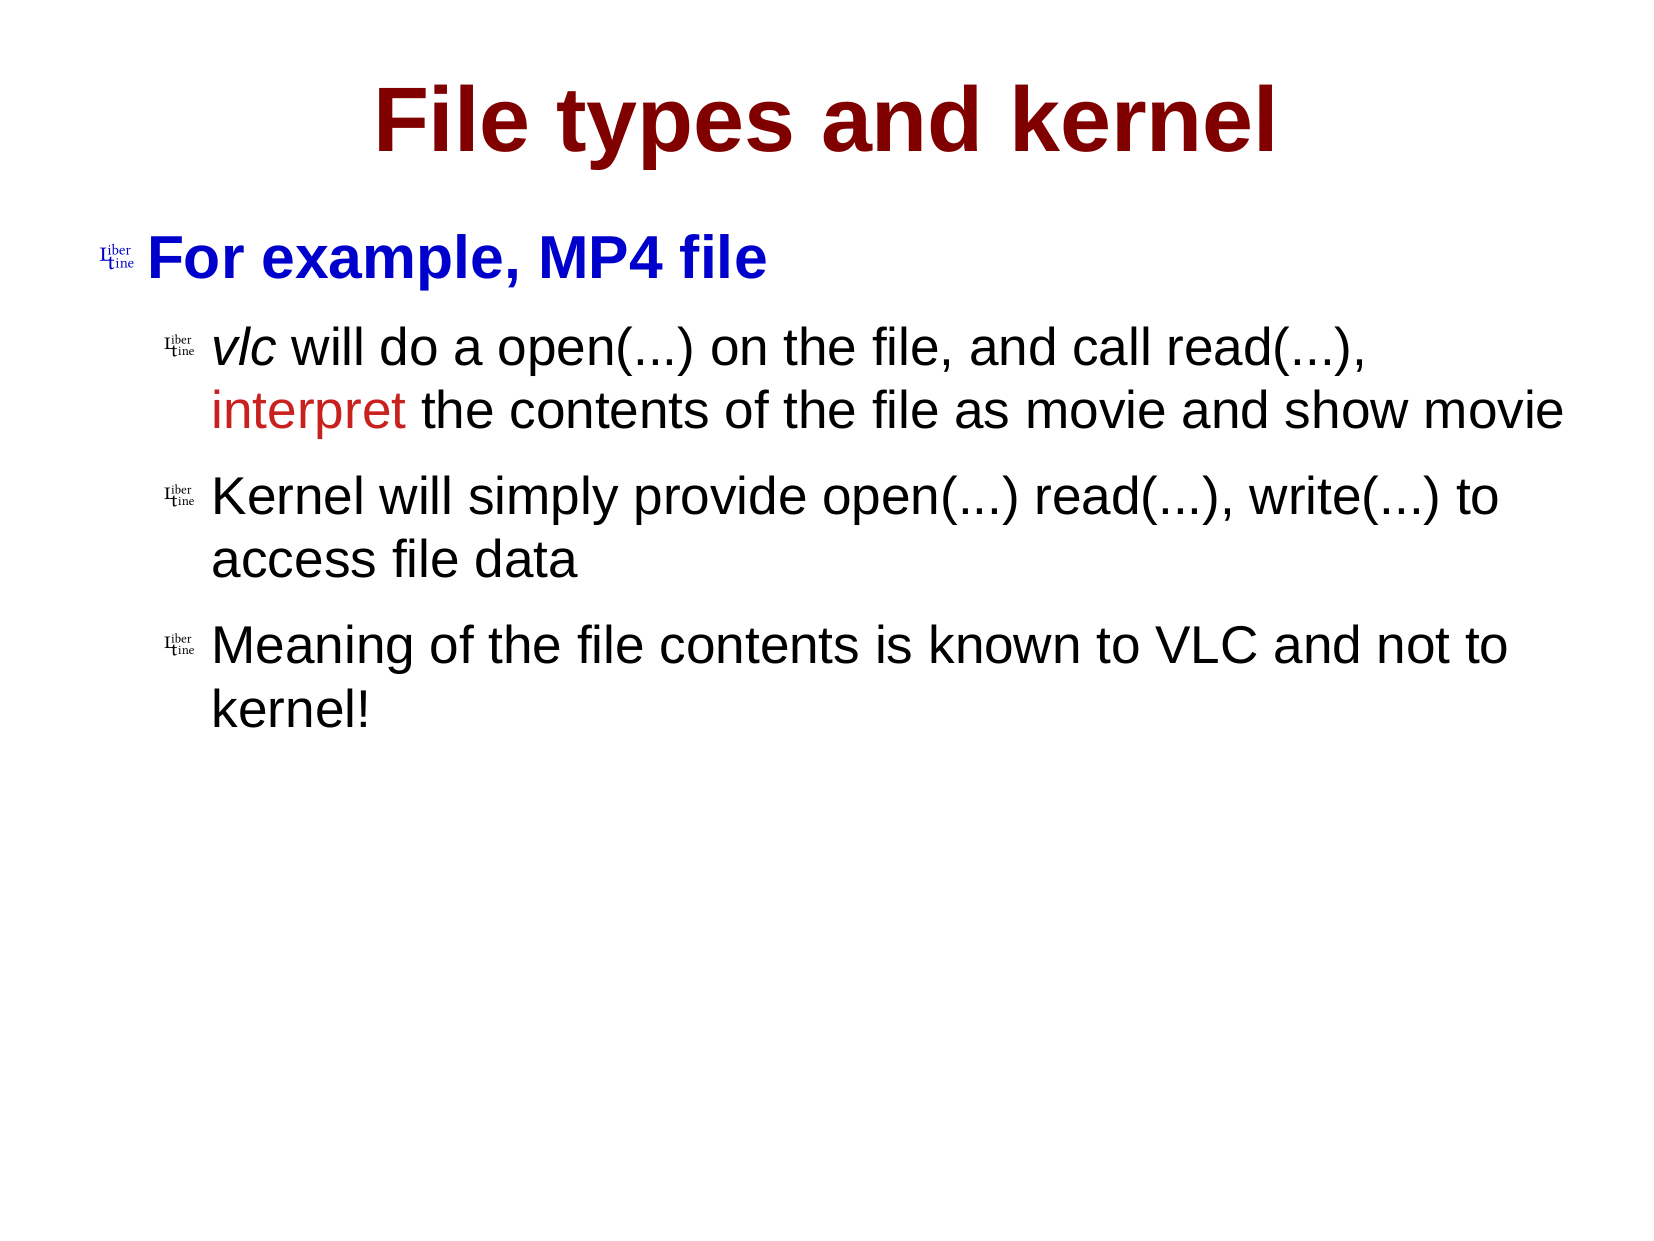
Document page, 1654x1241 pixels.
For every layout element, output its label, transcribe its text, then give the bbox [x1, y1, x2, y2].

title File types and kernel [82, 37, 1571, 193]
list For example, MP4 file vlc will do a open(...) on the file, and call read(...), interpret the contents of the file as movie and show movie Kernel will simply provide open(...) read(...), write(...) to access file data Meaning of the file contents is known to VLC and not to kernel! [82, 217, 1571, 757]
